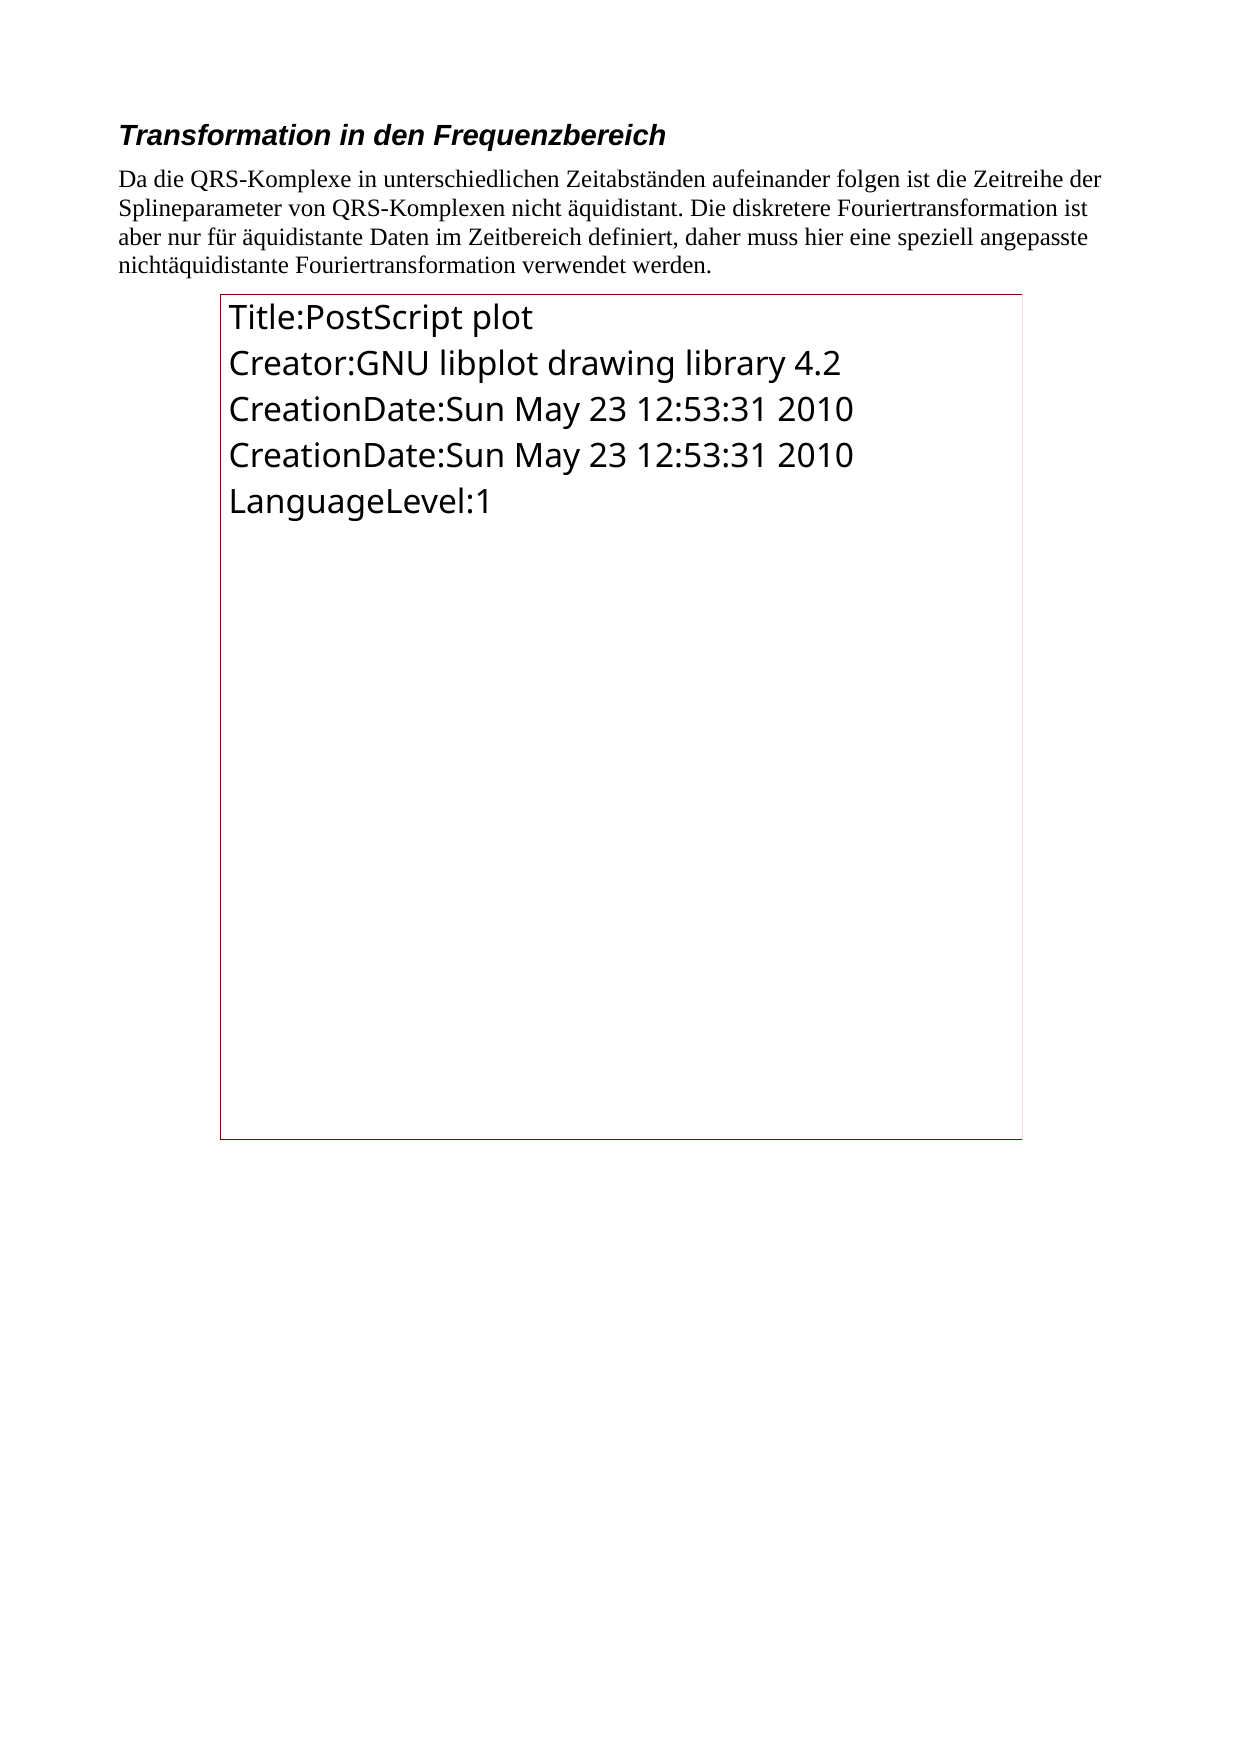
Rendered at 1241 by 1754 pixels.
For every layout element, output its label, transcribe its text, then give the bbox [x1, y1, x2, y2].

subtitle Transformation in den Frequenzbereich [118, 118, 1122, 152]
text Da die QRS-Komplexe in unterschiedlichen Zeitabständen aufeinander folgen ist die Zeitreihe der Splineparameter von QRS-Komplexen nicht äquidistant. Die diskretere Fouriertransformation ist aber nur für äquidistante Daten im Zeitbereich definiert, daher muss hier eine speziell angepasste nichtäquidistante Fouriertransformation verwendet werden. [118, 164, 1122, 279]
